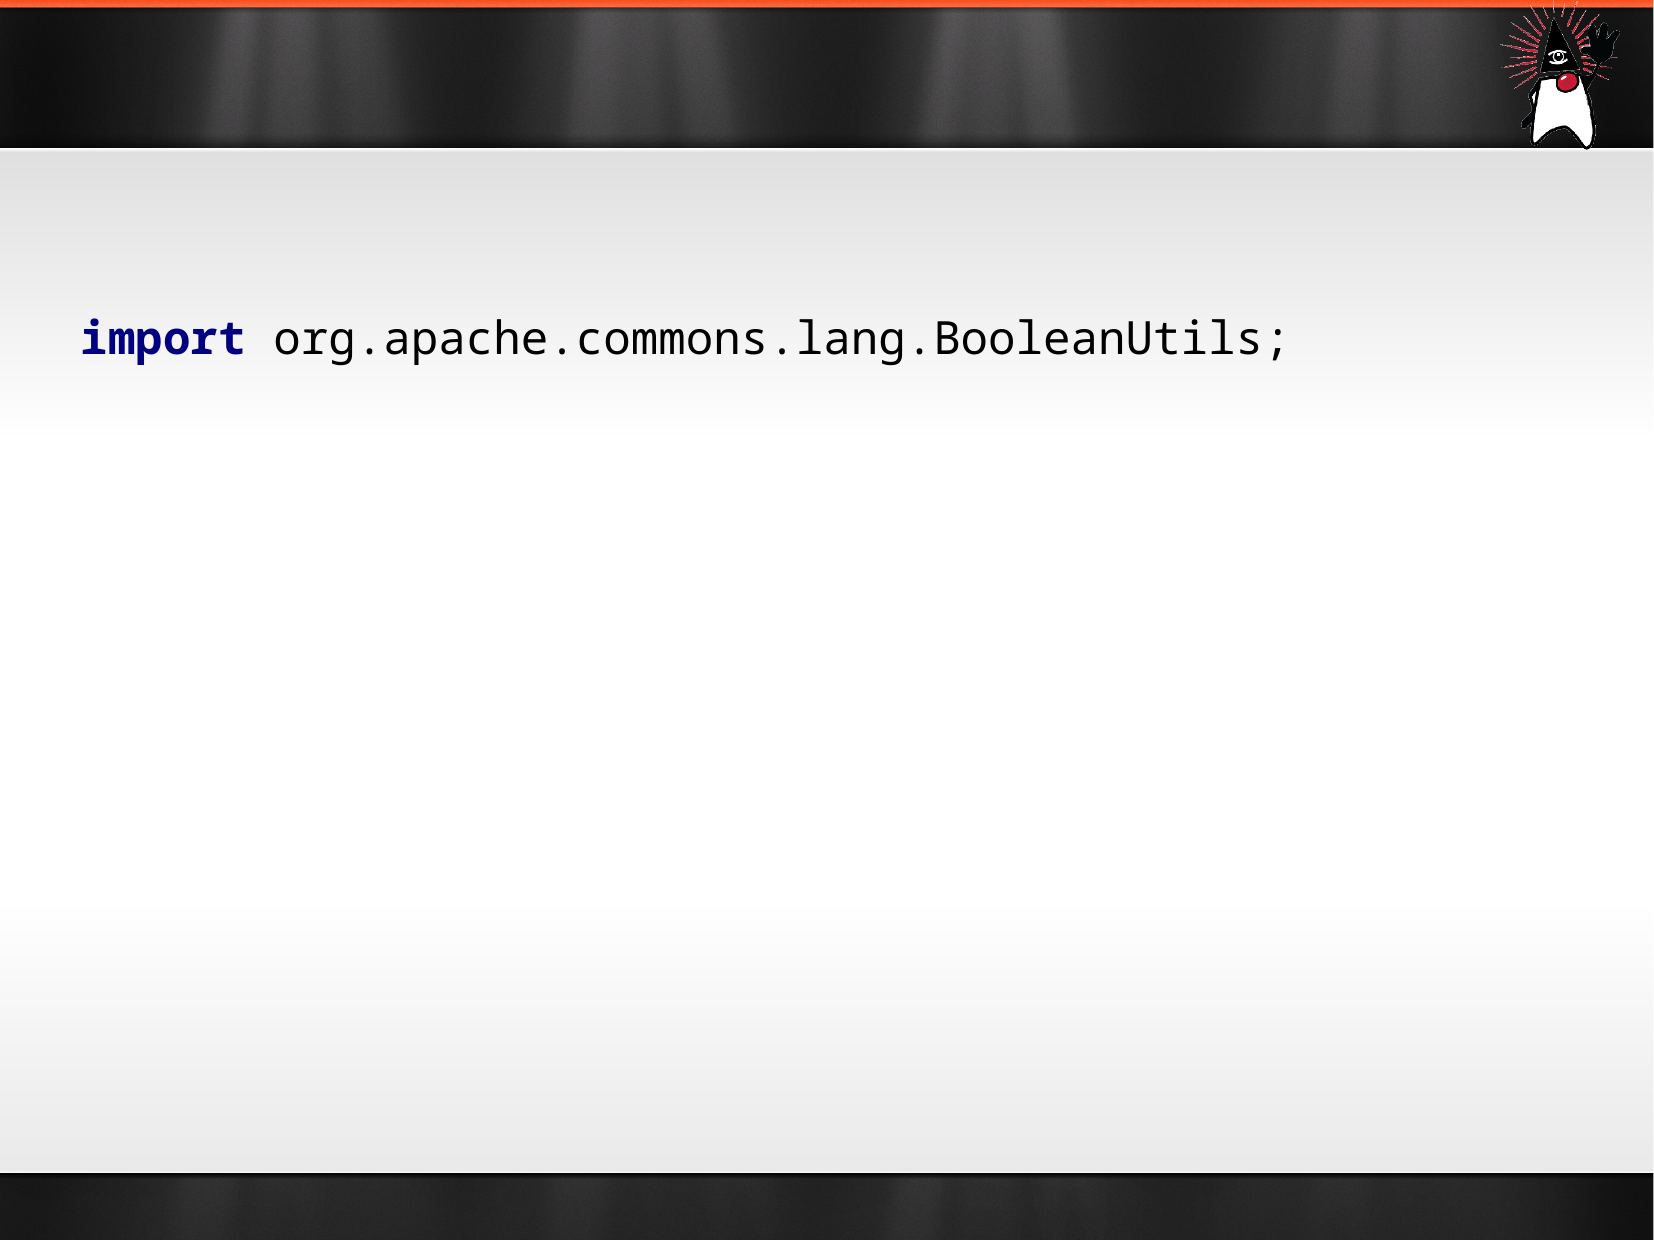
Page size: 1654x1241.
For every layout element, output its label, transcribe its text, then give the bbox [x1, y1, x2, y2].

picture [0, 0, 1654, 1240]
subtitle import org.apache.commons.lang.BooleanUtils; [80, 305, 1654, 1125]
